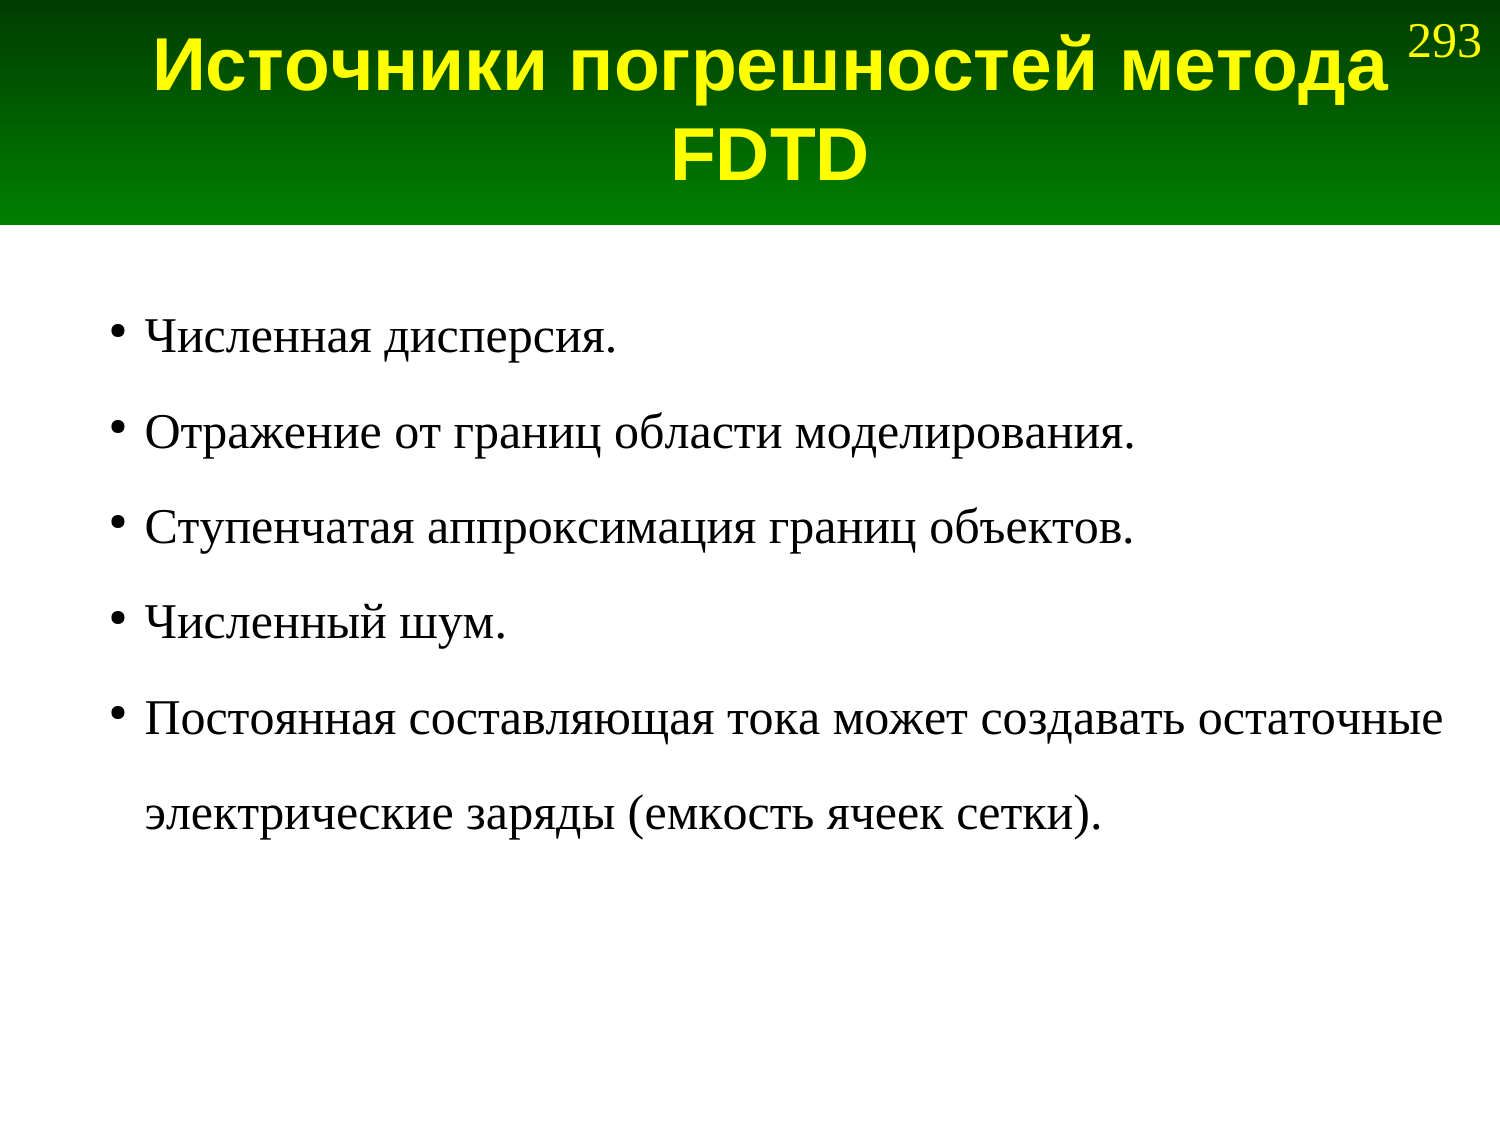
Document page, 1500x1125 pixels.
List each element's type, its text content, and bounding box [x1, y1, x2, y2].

title Источники погрешностей метода FDTD [100, 7, 1441, 204]
text_box Численная дисперсия. Отражение от границ области моделирования. Ступенчатая аппроксимация границ объектов. Численный шум. Постоянная составляющая тока может создавать остаточные электрические заряды (емкость ячеек сетки). [94, 295, 1460, 848]
